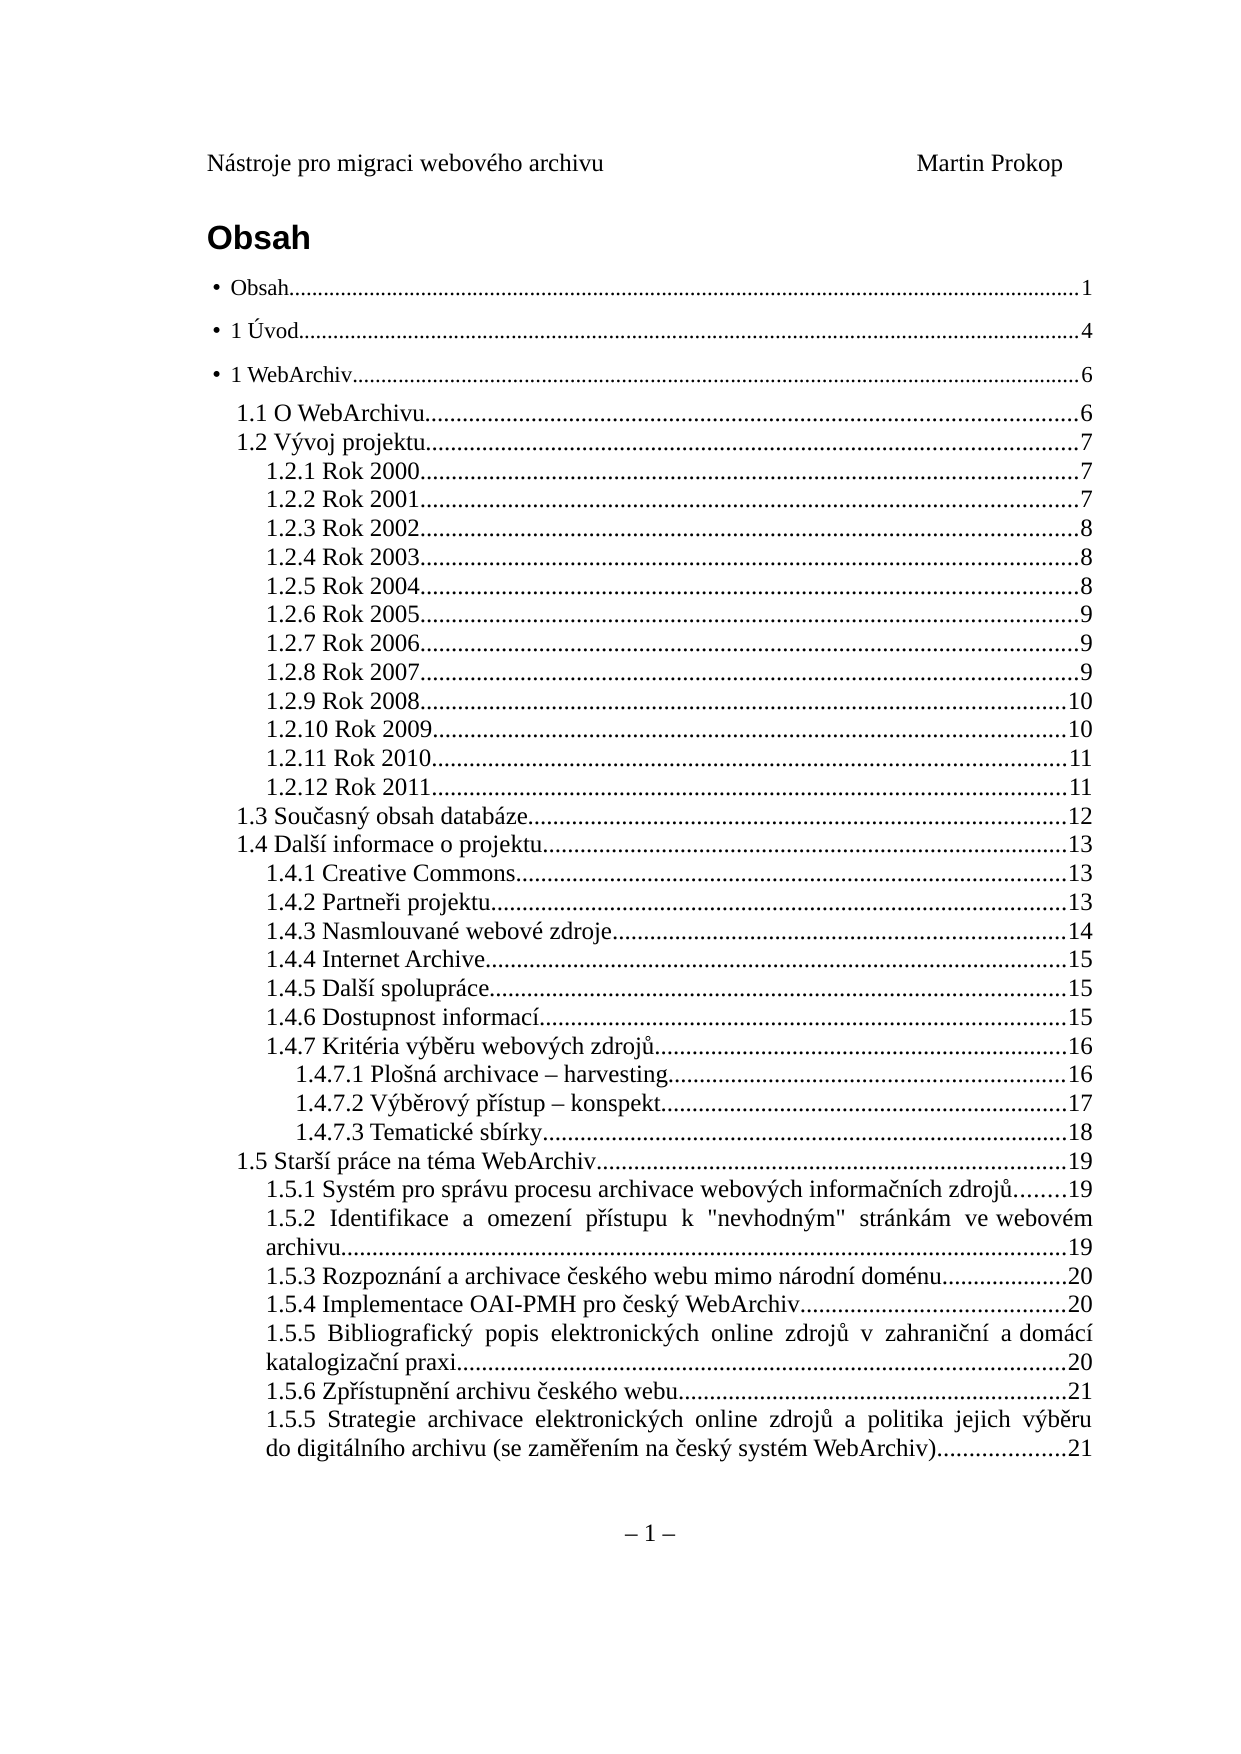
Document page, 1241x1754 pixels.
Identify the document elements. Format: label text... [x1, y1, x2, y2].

text 1.5.4 Implementace OAI-PMH pro český WebArchiv 20 [266, 1289, 1093, 1318]
text 1.4.5 Další spolupráce 15 [266, 973, 1093, 1002]
text 1.2.6 Rok 2005 9 [266, 599, 1093, 628]
text 1.2.1 Rok 2000 7 [266, 456, 1093, 484]
text 1.4.7.3 Tematické sbírky 18 [295, 1117, 1093, 1146]
text 1.4.7 Kritéria výběru webových zdrojů 16 [266, 1031, 1093, 1059]
text 1.2.3 Rok 2002 8 [266, 513, 1093, 542]
text 1.2.8 Rok 2007 9 [266, 657, 1093, 686]
text 1.2.11 Rok 2010 11 [266, 743, 1093, 772]
text 1.4.6 Dostupnost informací 15 [266, 1002, 1093, 1031]
list Obsah 1 [213, 274, 1093, 300]
text 1.4.4 Internet Archive 15 [266, 944, 1093, 973]
text 1.5.5 Bibliografický popis elektronických online zdrojů v zahraniční a domácí katalogizační praxi 20 [266, 1318, 1093, 1376]
text 1.2.2 Rok 2001 7 [266, 484, 1093, 513]
text 1.4 Další informace o projektu 13 [236, 829, 1093, 858]
text 1.4.1 Creative Commons 13 [266, 858, 1093, 887]
text 1.2.12 Rok 2011 11 [266, 772, 1093, 801]
subtitle Obsah [207, 218, 1093, 256]
text 1.5.3 Rozpoznání a archivace českého webu mimo národní doménu 20 [266, 1261, 1093, 1289]
list 1 WebArchiv 6 [213, 361, 1093, 387]
text 1.5.5 Strategie archivace elektronických online zdrojů a politika jejich výběru do digitálního archivu (se zaměřením na český systém WebArchiv) 21 [266, 1404, 1093, 1462]
text 1.4.2 Partneři projektu 13 [266, 887, 1093, 916]
text 1.5.1 Systém pro správu procesu archivace webových informačních zdrojů 19 [266, 1174, 1093, 1203]
text 1.2 Vývoj projektu 7 [236, 427, 1093, 456]
text 1.3 Současný obsah databáze 12 [236, 801, 1093, 829]
text 1.2.4 Rok 2003 8 [266, 542, 1093, 571]
text 1.5.2 Identifikace a omezení přístupu k "nevhodným" stránkám ve webovém archivu 19 [266, 1203, 1093, 1261]
text 1.5.6 Zpřístupnění archivu českého webu 21 [266, 1376, 1093, 1404]
text 1.2.7 Rok 2006 9 [266, 628, 1093, 657]
text 1.2.5 Rok 2004 8 [266, 571, 1093, 599]
text 1.2.9 Rok 2008 10 [266, 686, 1093, 714]
text 1.4.7.1 Plošná archivace – harvesting 16 [295, 1059, 1093, 1088]
list 1 Úvod 4 [213, 317, 1093, 344]
text 1.4.7.2 Výběrový přístup – konspekt 17 [295, 1088, 1093, 1117]
text 1.4.3 Nasmlouvané webové zdroje 14 [266, 916, 1093, 944]
text 1.1 O WebArchivu 6 [236, 398, 1093, 427]
text 1.5 Starší práce na téma WebArchiv 19 [236, 1146, 1093, 1174]
text 1.2.10 Rok 2009 10 [266, 714, 1093, 743]
